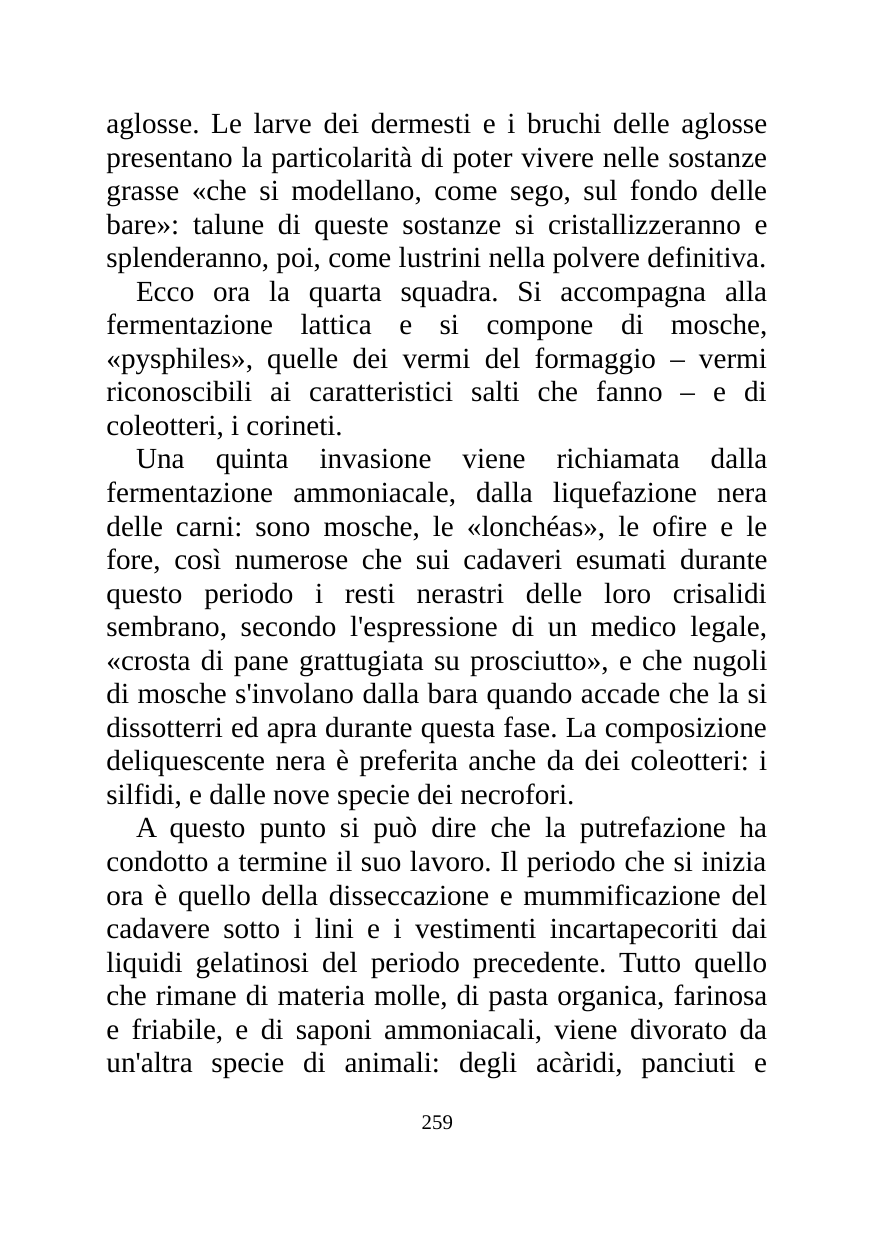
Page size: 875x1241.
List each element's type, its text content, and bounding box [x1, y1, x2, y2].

text aglosse. Le larve dei dermesti e i bruchi delle aglosse presentano la particolarità di poter vivere nelle sostanze grasse «che si modellano, come sego, sul fondo delle bare»: talune di queste sostanze si cristallizzeranno e splenderanno, poi, come lustrini nella polvere definitiva. [106, 106, 768, 274]
text Ecco ora la quarta squadra. Si accompagna alla fermentazione lattica e si compone di mosche, «pysphiles», quelle dei vermi del formaggio – vermi riconoscibili ai caratteristici salti che fanno – e di coleotteri, i corineti. [106, 274, 768, 442]
text A questo punto si può dire che la putrefazione ha condotto a termine il suo lavoro. Il periodo che si inizia ora è quello della disseccazione e mummificazione del cadavere sotto i lini e i vestimenti incartapecoriti dai liquidi gelatinosi del periodo precedente. Tutto quello che rimane di materia molle, di pasta organica, farinosa e friabile, e di saponi ammoniacali, viene divorato da un'altra specie di animali: degli acàridi, panciuti e [106, 811, 768, 1079]
text Una quinta invasione viene richiamata dalla fermentazione ammoniacale, dalla liquefazione nera delle carni: sono mosche, le «lonchéas», le ofire e le fore, così numerose che sui cadaveri esumati durante questo periodo i resti nerastri delle loro crisalidi sembrano, secondo l'espressione di un medico legale, «crosta di pane grattugiata su prosciutto», e che nugoli di mosche s'involano dalla bara quando accade che la si dissotterri ed apra durante questa fase. La composizione deliquescente nera è preferita anche da dei coleotteri: i silfidi, e dalle nove specie dei necrofori. [106, 442, 768, 811]
